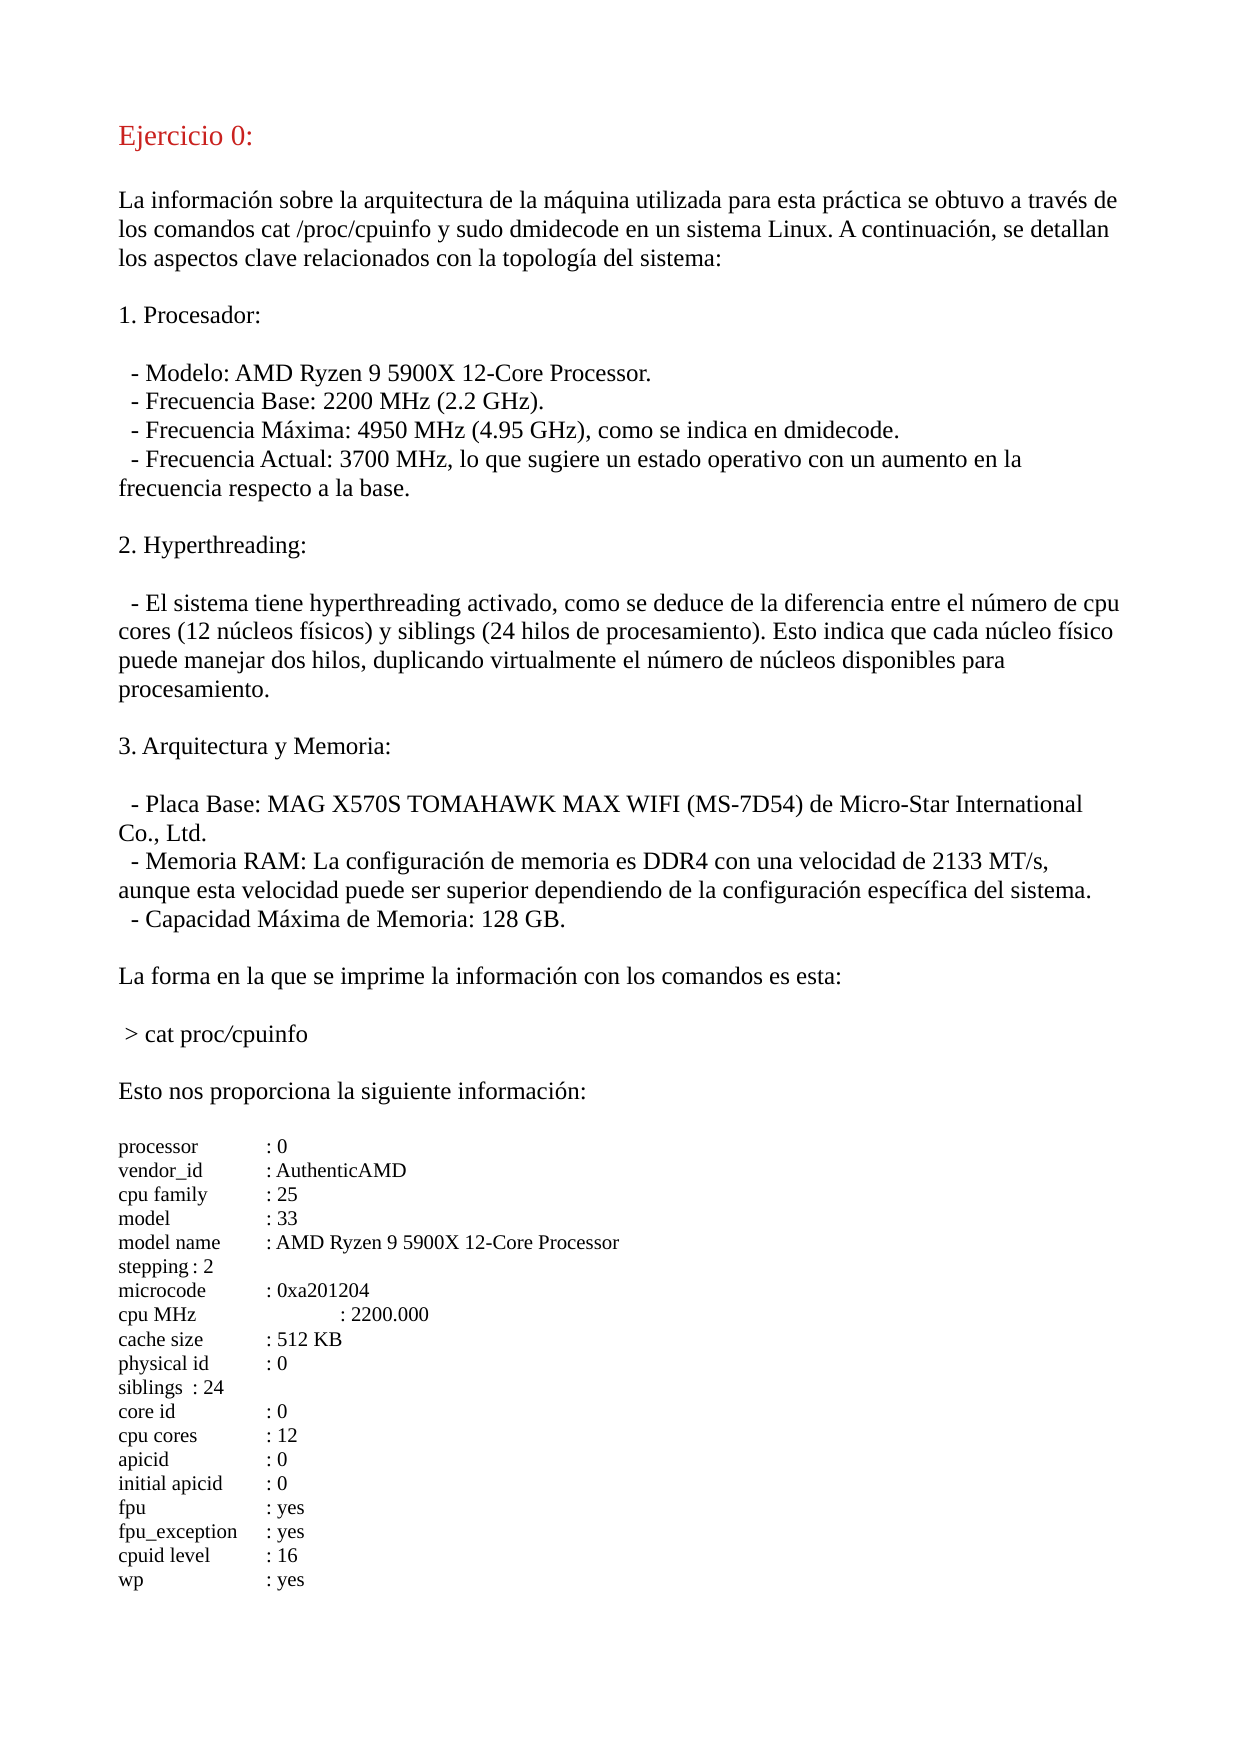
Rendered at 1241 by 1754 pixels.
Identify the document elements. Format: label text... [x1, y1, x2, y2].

text wp : yes [118, 1567, 1122, 1591]
text vendor_id : AuthenticAMD [118, 1158, 1122, 1182]
text > cat proc/cpuinfo [118, 1019, 1122, 1048]
text - El sistema tiene hyperthreading activado, como se deduce de la diferencia entre el número de cpu cores (12 núcleos físicos) y siblings (24 hilos de procesamiento). Esto indica que cada núcleo físico puede manejar dos hilos, duplicando virtualmente el número de núcleos disponibles para procesamiento. [118, 588, 1122, 703]
text siblings : 24 [118, 1374, 1122, 1399]
text physical id : 0 [118, 1351, 1122, 1374]
text fpu : yes [118, 1495, 1122, 1519]
text Ejercicio 0: [118, 118, 1122, 152]
text - Capacidad Máxima de Memoria: 128 GB. [118, 904, 1122, 933]
text - Frecuencia Máxima: 4950 MHz (4.95 GHz), como se indica en dmidecode. [118, 415, 1122, 444]
text apicid : 0 [118, 1447, 1122, 1471]
text cache size : 512 KB [118, 1326, 1122, 1351]
text cpu family : 25 [118, 1182, 1122, 1206]
text 1. Procesador: [118, 300, 1122, 329]
text Esto nos proporciona la siguiente información: [118, 1076, 1122, 1105]
text cpu MHz : 2200.000 [118, 1302, 1122, 1326]
text La información sobre la arquitectura de la máquina utilizada para esta práctica se obtuvo a través de los comandos cat /proc/cpuinfo y sudo dmidecode en un sistema Linux. A continuación, se detallan los aspectos clave relacionados con la topología del sistema: [118, 185, 1122, 271]
text cpuid level : 16 [118, 1543, 1122, 1567]
text core id : 0 [118, 1399, 1122, 1423]
text - Memoria RAM: La configuración de memoria es DDR4 con una velocidad de 2133 MT/s, aunque esta velocidad puede ser superior dependiendo de la configuración específica del sistema. [118, 846, 1122, 904]
text La forma en la que se imprime la información con los comandos es esta: [118, 961, 1122, 990]
text stepping : 2 [118, 1254, 1122, 1278]
text cpu cores : 12 [118, 1423, 1122, 1447]
text microcode : 0xa201204 [118, 1278, 1122, 1302]
text - Frecuencia Base: 2200 MHz (2.2 GHz). [118, 386, 1122, 415]
text - Placa Base: MAG X570S TOMAHAWK MAX WIFI (MS-7D54) de Micro-Star International Co., Ltd. [118, 789, 1122, 846]
text model : 33 [118, 1206, 1122, 1230]
text model name : AMD Ryzen 9 5900X 12-Core Processor [118, 1230, 1122, 1254]
text - Modelo: AMD Ryzen 9 5900X 12-Core Processor. [118, 358, 1122, 386]
text 2. Hyperthreading: [118, 530, 1122, 559]
text - Frecuencia Actual: 3700 MHz, lo que sugiere un estado operativo con un aumento en la frecuencia respecto a la base. [118, 444, 1122, 501]
text processor : 0 [118, 1134, 1122, 1158]
text initial apicid : 0 [118, 1471, 1122, 1495]
text 3. Arquitectura y Memoria: [118, 731, 1122, 760]
text fpu_exception : yes [118, 1519, 1122, 1543]
